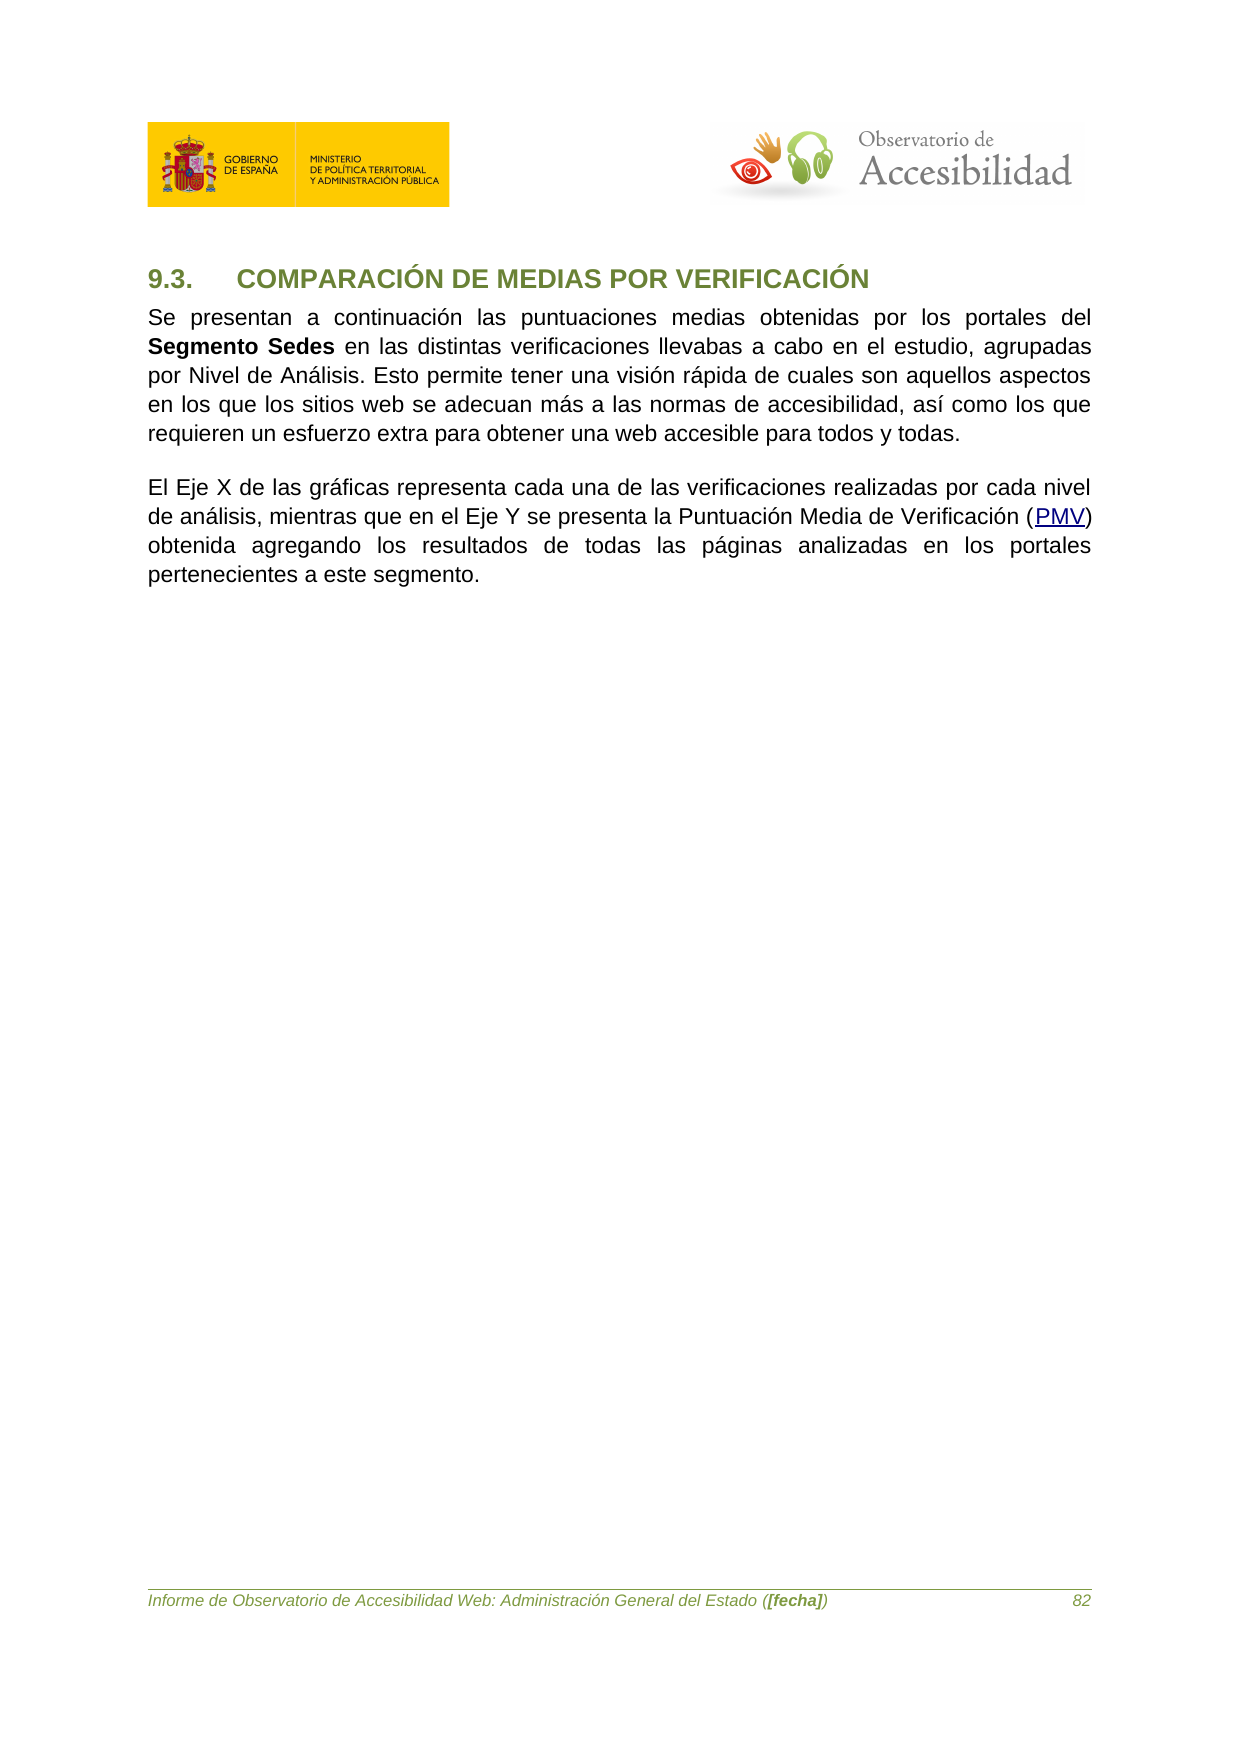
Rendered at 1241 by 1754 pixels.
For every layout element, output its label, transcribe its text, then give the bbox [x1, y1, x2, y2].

text El Eje X de las gráficas representa cada una de las verificaciones realizadas por cada nivel de análisis, mientras que en el Eje Y se presenta la Puntuación Media de Verificación (PMV) obtenida agregando los resultados de todas las páginas analizadas en los portales pertenecientes a este segmento. [148, 474, 1092, 587]
text Se presentan a continuación las puntuaciones medias obtenidas por los portales del Segmento Sedes en las distintas verificaciones llevabas a cabo en el estudio, agrupadas por Nivel de Análisis. Esto permite tener una visión rápida de cuales son aquellos aspectos en los que los sitios web se adecuan más a las normas de accesibilidad, así como los que requieren un esfuerzo extra para obtener una web accesible para todos y todas. [148, 304, 1092, 446]
list Comparación de medias por verificación [148, 263, 1092, 294]
